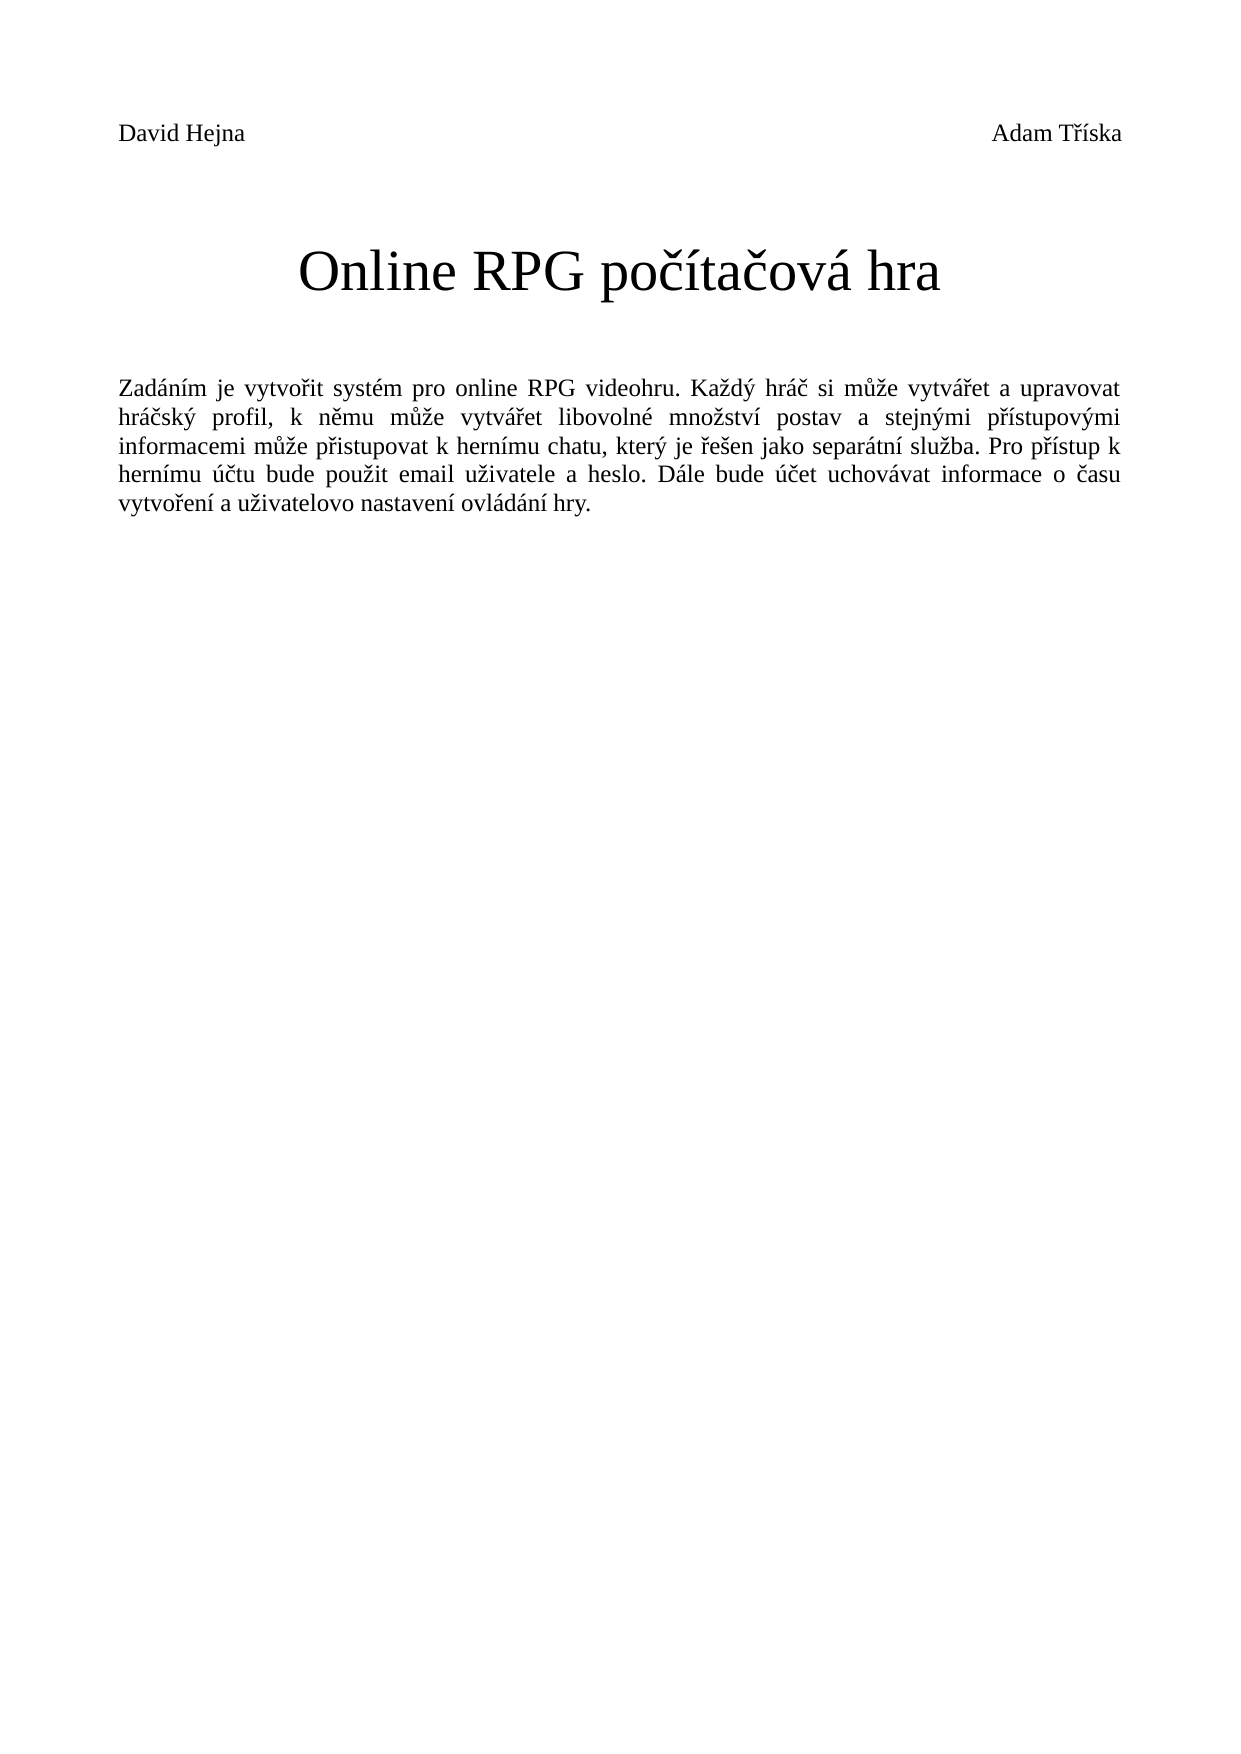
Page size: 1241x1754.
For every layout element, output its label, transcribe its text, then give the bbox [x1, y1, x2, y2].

text Online RPG počítačová hra [118, 235, 1122, 302]
text Zadáním je vytvořit systém pro online RPG videohru. Každý hráč si může vytvářet a upravovat hráčský profil, k němu může vytvářet libovolné množství postav a stejnými přístupovými informacemi může přistupovat k hernímu chatu, který je řešen jako separátní služba. Pro přístup k hernímu účtu bude použit email uživatele a heslo. Dále bude účet uchovávat informace o času vytvoření a uživatelovo nastavení ovládání hry. [118, 373, 1122, 517]
